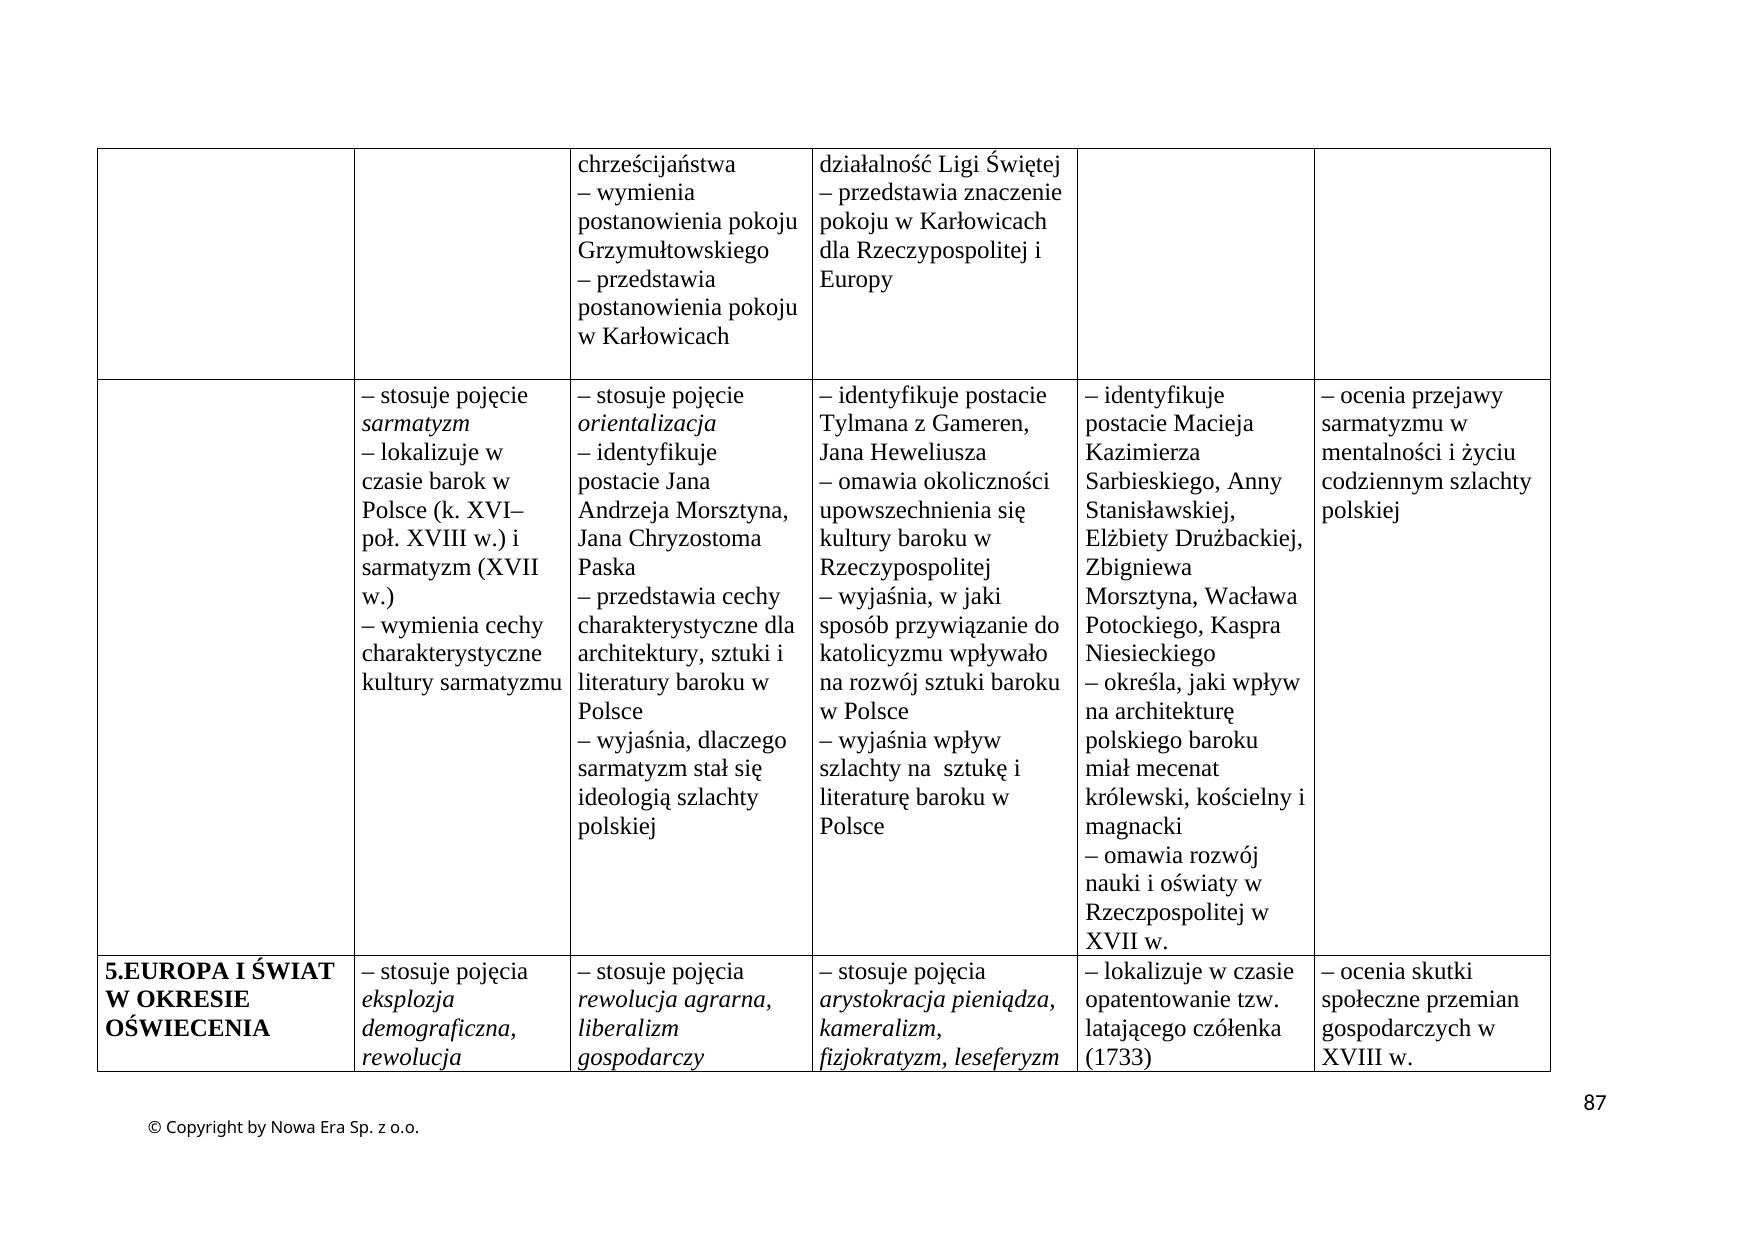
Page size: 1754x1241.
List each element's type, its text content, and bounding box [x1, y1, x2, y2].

table_cell – ocenia przejawy sarmatyzmu w mentalności i życiu codziennym szlachty polskiej [1315, 380, 1550, 955]
table_cell chrześcijaństwa – wymienia postanowienia pokoju Grzymułtowskiego – przedstawia postanowienia pokoju w Karłowicach [571, 149, 812, 379]
table_cell [98, 380, 354, 955]
table_cell – identyfikuje postacie Macieja Kazimierza Sarbieskiego, Anny Stanisławskiej, Elżbiety Drużbackiej, Zbigniewa Morsztyna, Wacława Potockiego, Kaspra Niesieckiego – określa, jaki wpływ na architekturę polskiego baroku miał mecenat królewski, kościelny i magnacki – omawia rozwój nauki i oświaty w Rzeczpospolitej w XVII w. [1078, 380, 1314, 955]
table_cell [355, 149, 570, 379]
table_cell – ocenia skutki społeczne przemian gospodarczych w XVIII w. [1315, 956, 1550, 1071]
table_cell – stosuje pojęcia rewolucja agrarna, liberalizm gospodarczy [571, 956, 812, 1071]
table_cell [98, 149, 354, 379]
table_cell – stosuje pojęcie orientalizacja – identyfikuje postacie Jana Andrzeja Morsztyna, Jana Chryzostoma Paska – przedstawia cechy charakterystyczne dla architektury, sztuki i literatury baroku w Polsce – wyjaśnia, dlaczego sarmatyzm stał się ideologią szlachty polskiej [571, 380, 812, 955]
table_cell – stosuje pojęcia arystokracja pieniądza, kameralizm, fizjokratyzm, leseferyzm [813, 956, 1077, 1071]
table_cell – identyfikuje postacie Tylmana z Gameren, Jana Heweliusza – omawia okoliczności upowszechnienia się kultury baroku w Rzeczypospolitej – wyjaśnia, w jaki sposób przywiązanie do katolicyzmu wpływało na rozwój sztuki baroku w Polsce – wyjaśnia wpływ szlachty na sztukę i literaturę baroku w Polsce [813, 380, 1077, 955]
table_cell [1078, 149, 1314, 379]
table_cell 5.EUROPA I ŚWIAT W OKRESIE OŚWIECENIA [98, 956, 354, 1071]
table_cell – stosuje pojęcie sarmatyzm – lokalizuje w czasie barok w Polsce (k. XVI– poł. XVIII w.) i sarmatyzm (XVII w.) – wymienia cechy charakterystyczne kultury sarmatyzmu [355, 380, 570, 955]
table_cell [1315, 149, 1550, 379]
table_cell – stosuje pojęcia eksplozja demograficzna, rewolucja [355, 956, 570, 1071]
table_cell działalność Ligi Świętej – przedstawia znaczenie pokoju w Karłowicach dla Rzeczypospolitej i Europy [813, 149, 1077, 379]
table_cell – lokalizuje w czasie opatentowanie tzw. latającego czółenka (1733) [1078, 956, 1314, 1071]
